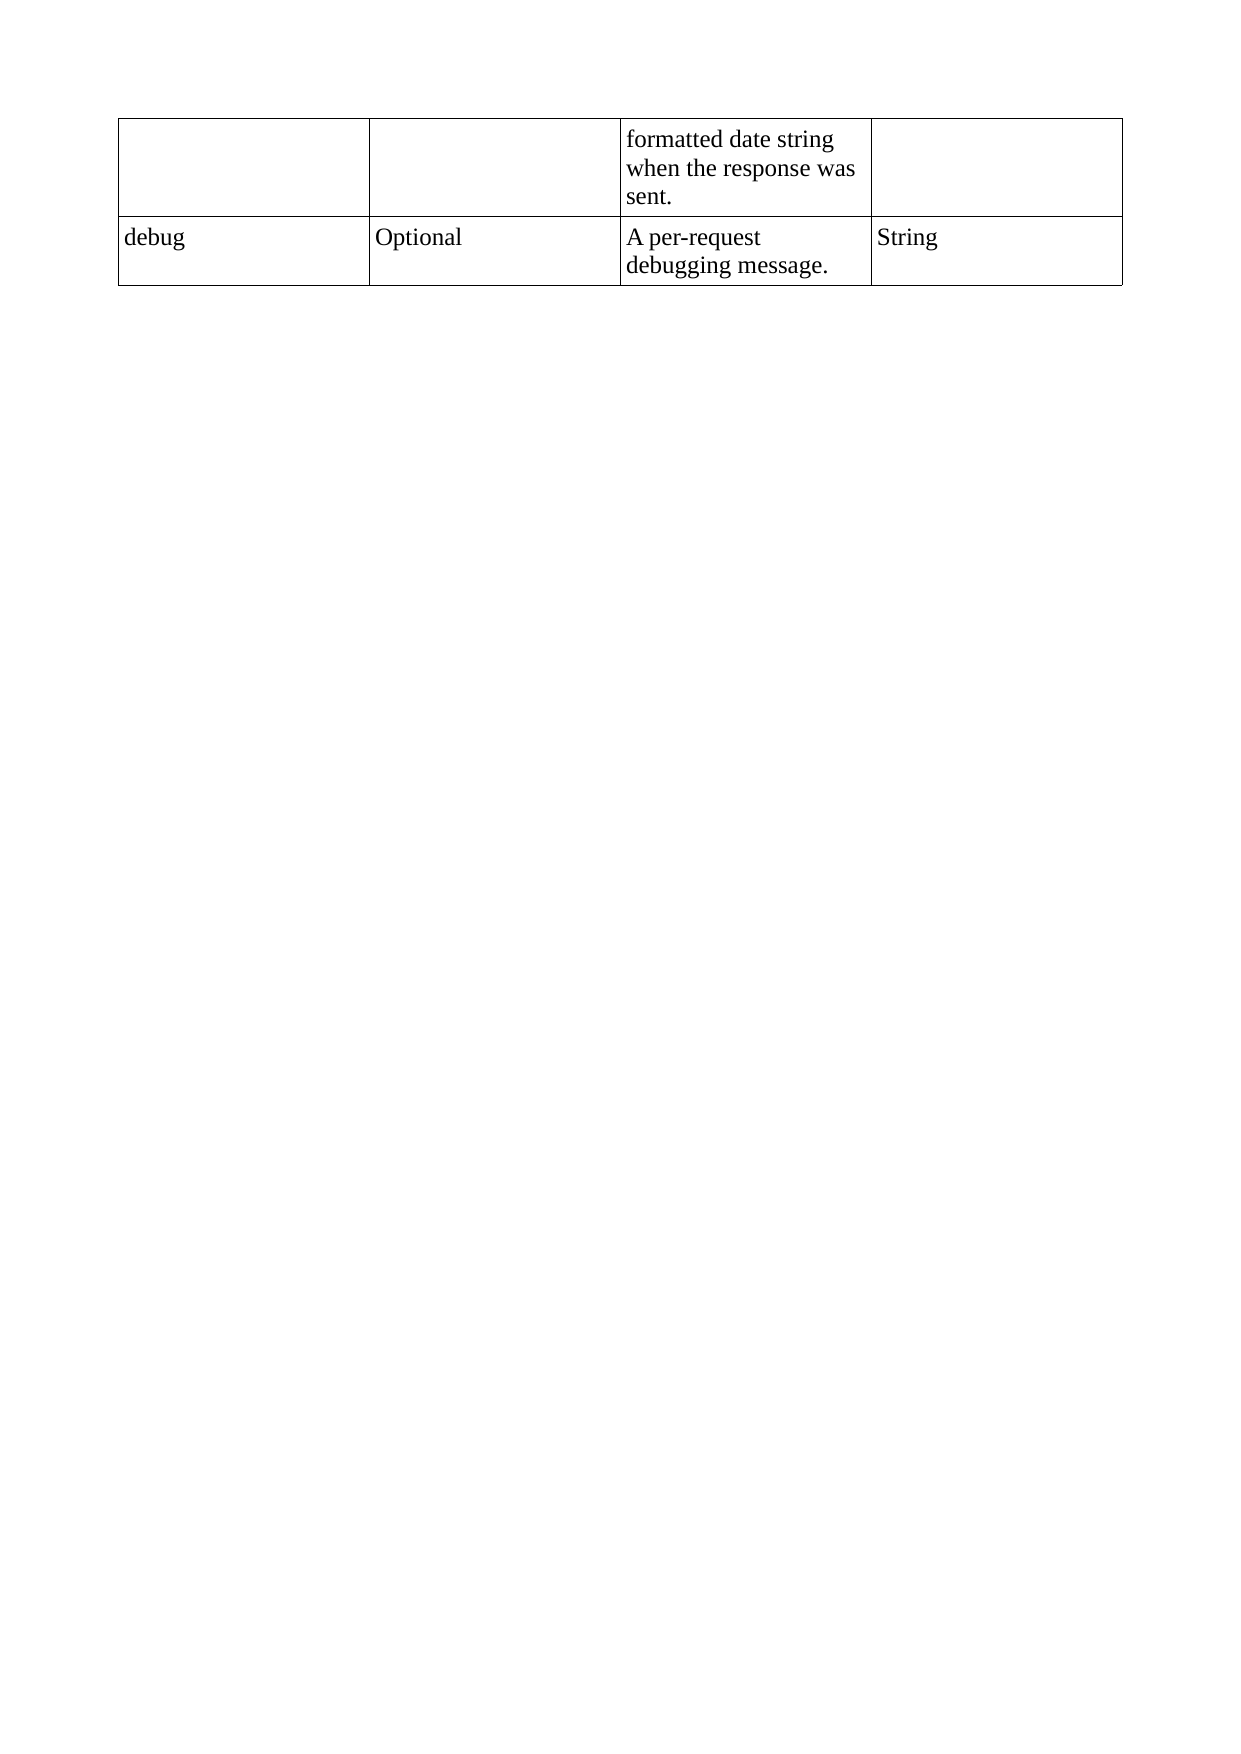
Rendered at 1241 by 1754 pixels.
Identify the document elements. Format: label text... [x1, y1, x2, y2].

table_cell [119, 119, 369, 216]
table_cell debug [119, 217, 369, 285]
table_cell String [872, 217, 1122, 285]
table_cell Optional [370, 217, 620, 285]
table_cell A per-request debugging message. [621, 217, 871, 285]
table_cell [872, 119, 1122, 216]
table_cell [370, 119, 620, 216]
table_cell formatted date string when the response was sent. [621, 119, 871, 216]
